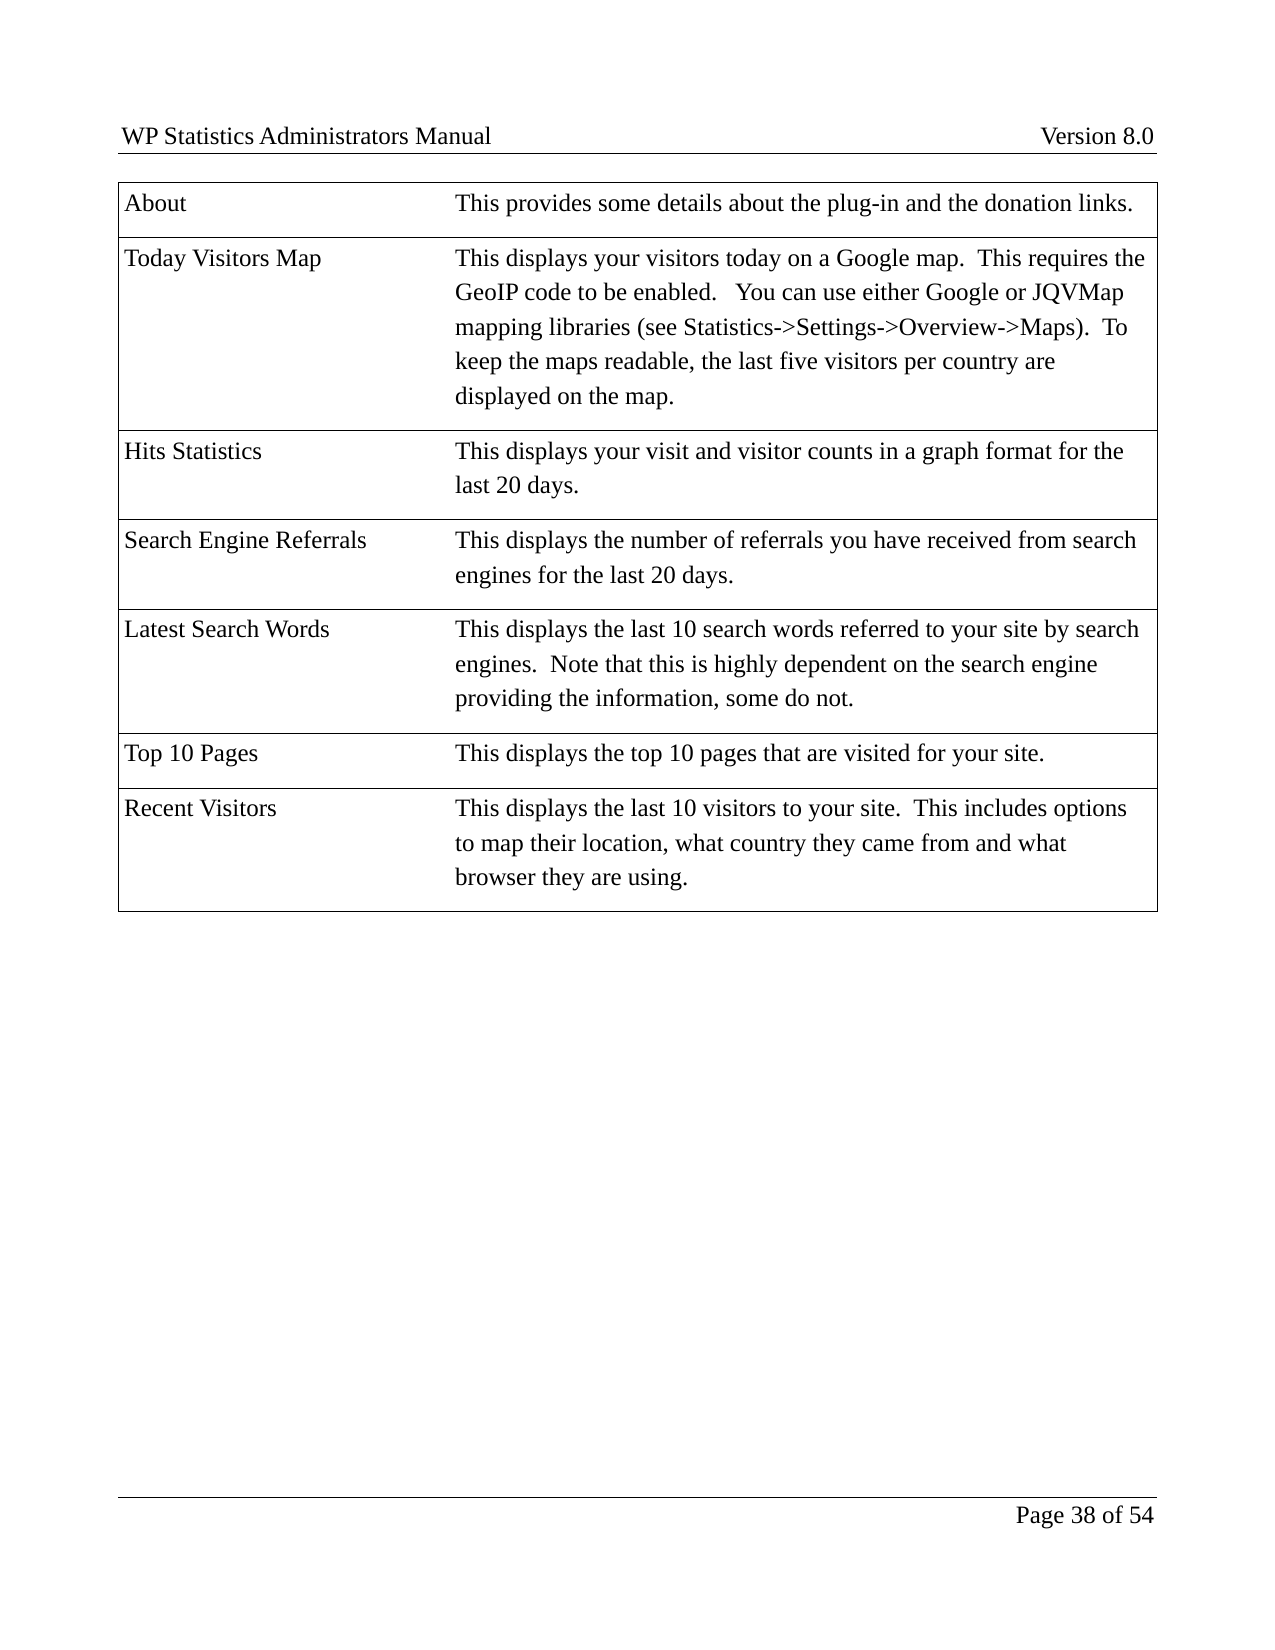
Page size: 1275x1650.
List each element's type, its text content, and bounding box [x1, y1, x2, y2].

table_cell Top 10 Pages [119, 734, 449, 787]
table_cell This displays your visit and visitor counts in a graph format for the last 20 days. [449, 431, 1157, 519]
table_cell This displays your visitors today on a Google map. This requires the GeoIP code to be enabled. You can use either Google or JQVMap mapping libraries (see Statistics->Settings->Overview->Maps). To keep the maps readable, the last five visitors per country are displayed on the map. [449, 238, 1157, 430]
table_cell Search Engine Referrals [119, 520, 449, 609]
table_cell This displays the number of referrals you have received from search engines for the last 20 days. [449, 520, 1157, 609]
table_cell This displays the last 10 visitors to your site. This includes options to map their location, what country they came from and what browser they are using. [449, 789, 1157, 911]
table_cell This displays the last 10 search words referred to your site by search engines. Note that this is highly dependent on the search engine providing the information, some do not. [449, 610, 1157, 733]
table_cell About [119, 183, 449, 237]
table_cell Hits Statistics [119, 431, 449, 519]
table_cell Today Visitors Map [119, 238, 449, 430]
table_cell This displays the top 10 pages that are visited for your site. [449, 734, 1157, 787]
table_cell Recent Visitors [119, 789, 449, 911]
table_cell This provides some details about the plug-in and the donation links. [449, 183, 1157, 237]
table_cell Latest Search Words [119, 610, 449, 733]
